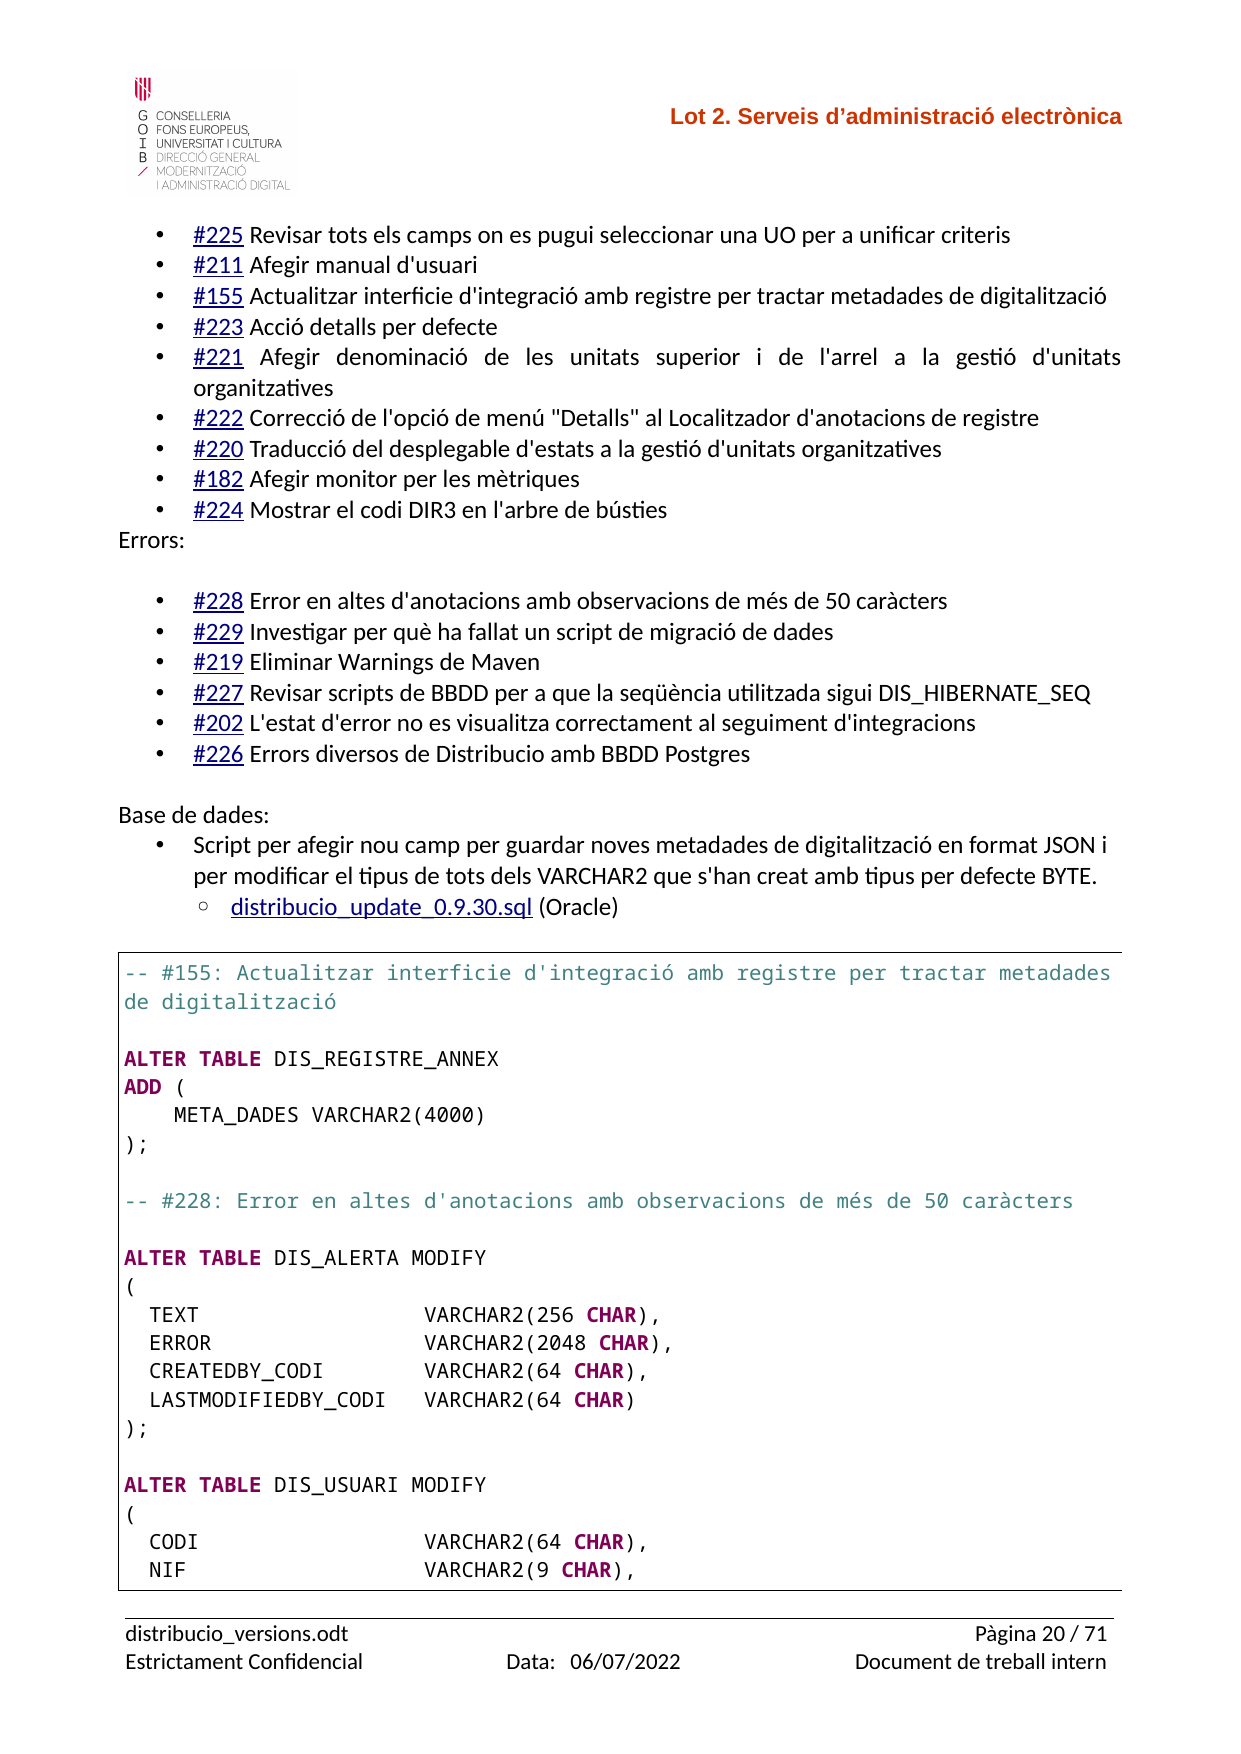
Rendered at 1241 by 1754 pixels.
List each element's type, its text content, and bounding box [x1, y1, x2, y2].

list #221 Afegir denominació de les unitats superior i de l'arrel a la gestió d'unitats organitzatives [156, 341, 1122, 402]
list #226 Errors diversos de Distribucio amb BBDD Postgres [156, 738, 1122, 768]
list #224 Mostrar el codi DIR3 en l'arbre de bústies [156, 494, 1122, 524]
list #222 Correcció de l'opció de menú "Detalls" al Localitzador d'anotacions de registre [156, 402, 1122, 433]
picture [126, 70, 299, 197]
list #229 Investigar per què ha fallat un script de migració de dades [156, 616, 1122, 646]
table_header -- #155: Actualitzar interficie d'integració amb registre per tractar metadades de digitalització ALTER TABLE DIS_REGISTRE_ANNEX ADD ( META_DADES VARCHAR2(4000) ); -- #228: Error en altes d'anotacions amb observacions de més de 50 caràcters ALTER TABLE DIS_ALERTA MODIFY ( TEXT VARCHAR2(256 CHAR), ERROR VARCHAR2(2048 CHAR), CREATEDBY_CODI VARCHAR2(64 CHAR), LASTMODIFIEDBY_CODI VARCHAR2(64 CHAR) ); ALTER TABLE DIS_USUARI MODIFY ( CODI VARCHAR2(64 CHAR), NIF VARCHAR2(9 CHAR), [119, 953, 1122, 1590]
list #220 Traducció del desplegable d'estats a la gestió d'unitats organitzatives [156, 433, 1122, 463]
text Base de dades: [118, 799, 1122, 829]
list #182 Afegir monitor per les mètriques [156, 463, 1122, 494]
list #228 Error en altes d'anotacions amb observacions de més de 50 caràcters [156, 585, 1122, 616]
list #155 Actualitzar interficie d'integració amb registre per tractar metadades de digitalització [156, 280, 1122, 311]
list #225 Revisar tots els camps on es pugui seleccionar una UO per a unificar criteris [156, 219, 1122, 250]
list #202 L'estat d'error no es visualitza correctament al seguiment d'integracions [156, 707, 1122, 738]
text Errors: [118, 524, 1122, 555]
list #227 Revisar scripts de BBDD per a que la seqüència utilitzada sigui DIS_HIBERNATE_SEQ [156, 677, 1122, 707]
list #219 Eliminar Warnings de Maven [156, 646, 1122, 677]
list Script per afegir nou camp per guardar noves metadades de digitalització en format JSON i per modificar el tipus de tots dels VARCHAR2 que s'han creat amb tipus per defecte BYTE. [156, 829, 1122, 891]
list #223 Acció detalls per defecte [156, 311, 1122, 341]
list #211 Afegir manual d'usuari [156, 250, 1122, 280]
list distribucio_update_0.9.30.sql (Oracle) [193, 891, 1122, 921]
